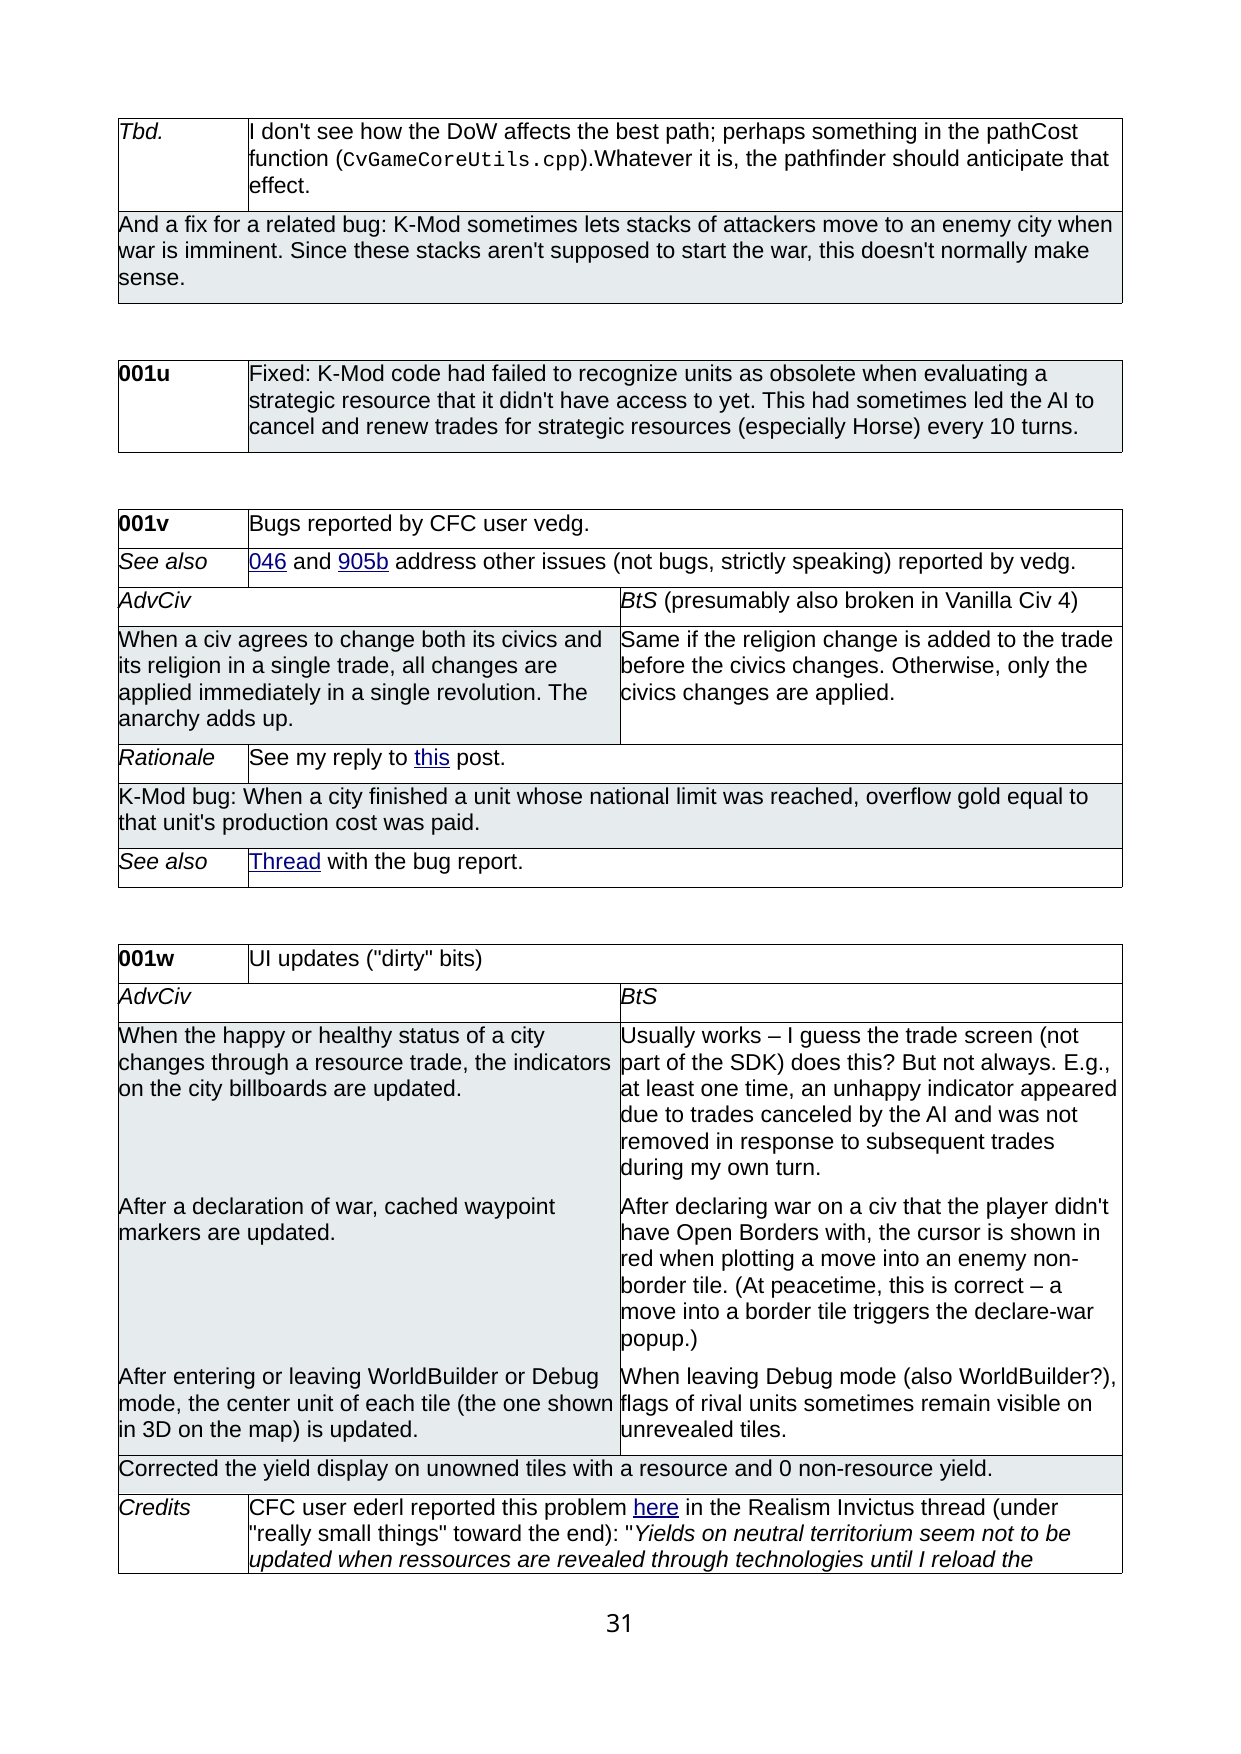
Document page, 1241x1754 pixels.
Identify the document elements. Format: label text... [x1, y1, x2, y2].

table_cell K-Mod bug: When a city finished a unit whose national limit was reached, overflow gold equal to that unit's production cost was paid. [119, 784, 1122, 848]
table_cell And a fix for a related bug: K-Mod sometimes lets stacks of attackers move to an enemy city when war is imminent. Since these stacks aren't supposed to start the war, this doesn't normally make sense. [119, 212, 1122, 303]
table_cell Rationale [119, 745, 248, 783]
table_header 001v [119, 510, 248, 548]
table_header Fixed: K-Mod code had failed to recognize units as obsolete when evaluating a strategic resource that it didn't have access to yet. This had sometimes led the AI to cancel and renew trades for strategic resources (especially Horse) every 10 turns. [249, 361, 1122, 452]
table_cell BtS (presumably also broken in Vanilla Civ 4) [621, 588, 1122, 626]
table_cell 046 and 905b address other issues (not bugs, strictly speaking) reported by vedg. [249, 549, 1122, 587]
table_header Bugs reported by CFC user vedg. [249, 510, 1122, 548]
table_cell AdvCiv [119, 984, 620, 1022]
table_cell Usually works – I guess the trade screen (not part of the SDK) does this? But not always. E.g., at least one time, an unhappy indicator appeared due to trades canceled by the AI and was not removed in response to subsequent trades during my own turn. After declaring war on a civ that the player didn't have Open Borders with, the cursor is shown in red when plotting a move into an enemy non-border tile. (At peacetime, this is correct – a move into a border tile triggers the declare-war popup.) When leaving Debug mode (also WorldBuilder?), flags of rival units sometimes remain visible on unrevealed tiles. [621, 1023, 1122, 1455]
table_cell When a civ agrees to change both its civics and its religion in a single trade, all changes are applied immediately in a single revolution. The anarchy adds up. [119, 627, 620, 744]
table_cell Thread with the bug report. [249, 849, 1122, 887]
table_header 001u [119, 361, 248, 452]
table_cell Tbd. [119, 119, 248, 211]
table_cell Same if the religion change is added to the trade before the civics changes. Otherwise, only the civics changes are applied. [621, 627, 1122, 744]
table_cell See also [119, 549, 248, 587]
table_cell When the happy or healthy status of a city changes through a resource trade, the indicators on the city billboards are updated. After a declaration of war, cached waypoint markers are updated. After entering or leaving WorldBuilder or Debug mode, the center unit of each tile (the one shown in 3D on the map) is updated. [119, 1023, 620, 1455]
table_cell BtS [621, 984, 1122, 1022]
table_cell I don't see how the DoW affects the best path; perhaps something in the pathCost function (CvGameCoreUtils.cpp).Whatever it is, the pathfinder should anticipate that effect. [249, 119, 1122, 211]
table_cell See my reply to this post. [249, 745, 1122, 783]
table_header UI updates ("dirty" bits) [249, 945, 1122, 983]
table_cell Corrected the yield display on unowned tiles with a resource and 0 non-resource yield. [119, 1456, 1122, 1493]
table_cell See also [119, 849, 248, 887]
table_header 001w [119, 945, 248, 983]
table_cell CFC user ederl reported this problem here in the Realism Invictus thread (under "really small things" toward the end): "Yields on neutral territorium seem not to be updated when ressources are revealed through technologies until I reload the [249, 1495, 1122, 1573]
table_cell AdvCiv [119, 588, 620, 626]
table_cell Credits [119, 1495, 248, 1573]
